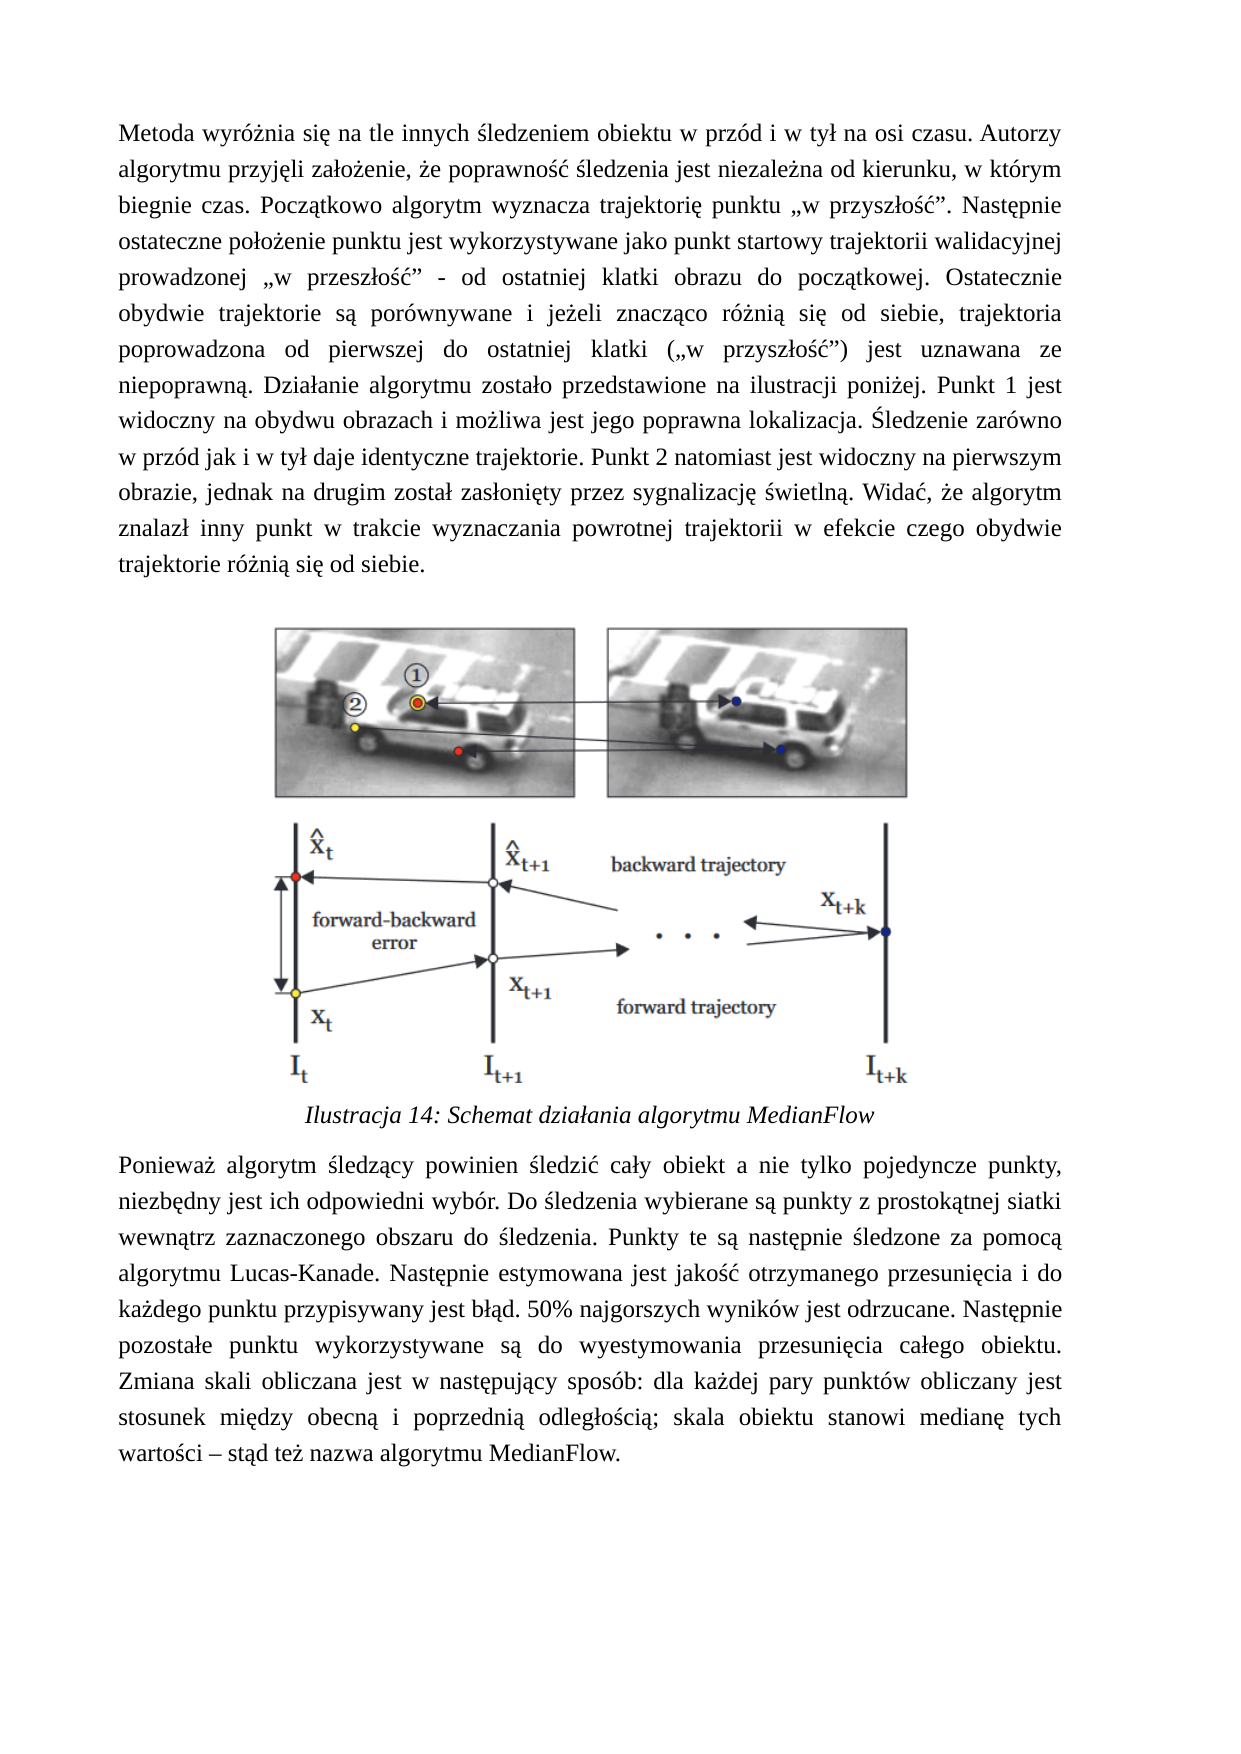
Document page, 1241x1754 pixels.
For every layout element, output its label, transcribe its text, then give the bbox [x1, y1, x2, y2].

text Metoda wyróżnia się na tle innych śledzeniem obiektu w przód i w tył na osi czasu. Autorzy algorytmu przyjęli założenie, że poprawność śledzenia jest niezależna od kierunku, w którym biegnie czas. Początkowo algorytm wyznacza trajektorię punktu „w przyszłość”. Następnie ostateczne położenie punktu jest wykorzystywane jako punkt startowy trajektorii walidacyjnej prowadzonej „w przeszłość” - od ostatniej klatki obrazu do początkowej. Ostatecznie obydwie trajektorie są porównywane i jeżeli znacząco różnią się od siebie, trajektoria poprowadzona od pierwszej do ostatniej klatki („w przyszłość”) jest uznawana ze niepoprawną. Działanie algorytmu zostało przedstawione na ilustracji poniżej. Punkt 1 jest widoczny na obydwu obrazach i możliwa jest jego poprawna lokalizacja. Śledzenie zarówno w przód jak i w tył daje identyczne trajektorie. Punkt 2 natomiast jest widoczny na pierwszym obrazie, jednak na drugim został zasłonięty przez sygnalizację świetlną. Widać, że algorytm znalazł inny punkt w trakcie wyznaczania powrotnej trajektorii w efekcie czego obydwie trajektorie różnią się od siebie. [118, 118, 1063, 578]
picture [252, 612, 929, 1095]
text Ilustracja 14: Schemat działania algorytmu MedianFlow [253, 1095, 929, 1128]
text Ponieważ algorytm śledzący powinien śledzić cały obiekt a nie tylko pojedyncze punkty, niezbędny jest ich odpowiedni wybór. Do śledzenia wybierane są punkty z prostokątnej siatki wewnątrz zaznaczonego obszaru do śledzenia. Punkty te są następnie śledzone za pomocą algorytmu Lucas-Kanade. Następnie estymowana jest jakość otrzymanego przesunięcia i do każdego punktu przypisywany jest błąd. 50% najgorszych wyników jest odrzucane. Następnie pozostałe punktu wykorzystywane są do wyestymowania przesunięcia całego obiektu. Zmiana skali obliczana jest w następujący sposób: dla każdej pary punktów obliczany jest stosunek między obecną i poprzednią odległością; skala obiektu stanowi medianę tych wartości – stąd też nazwa algorytmu MedianFlow. [118, 1150, 1063, 1467]
